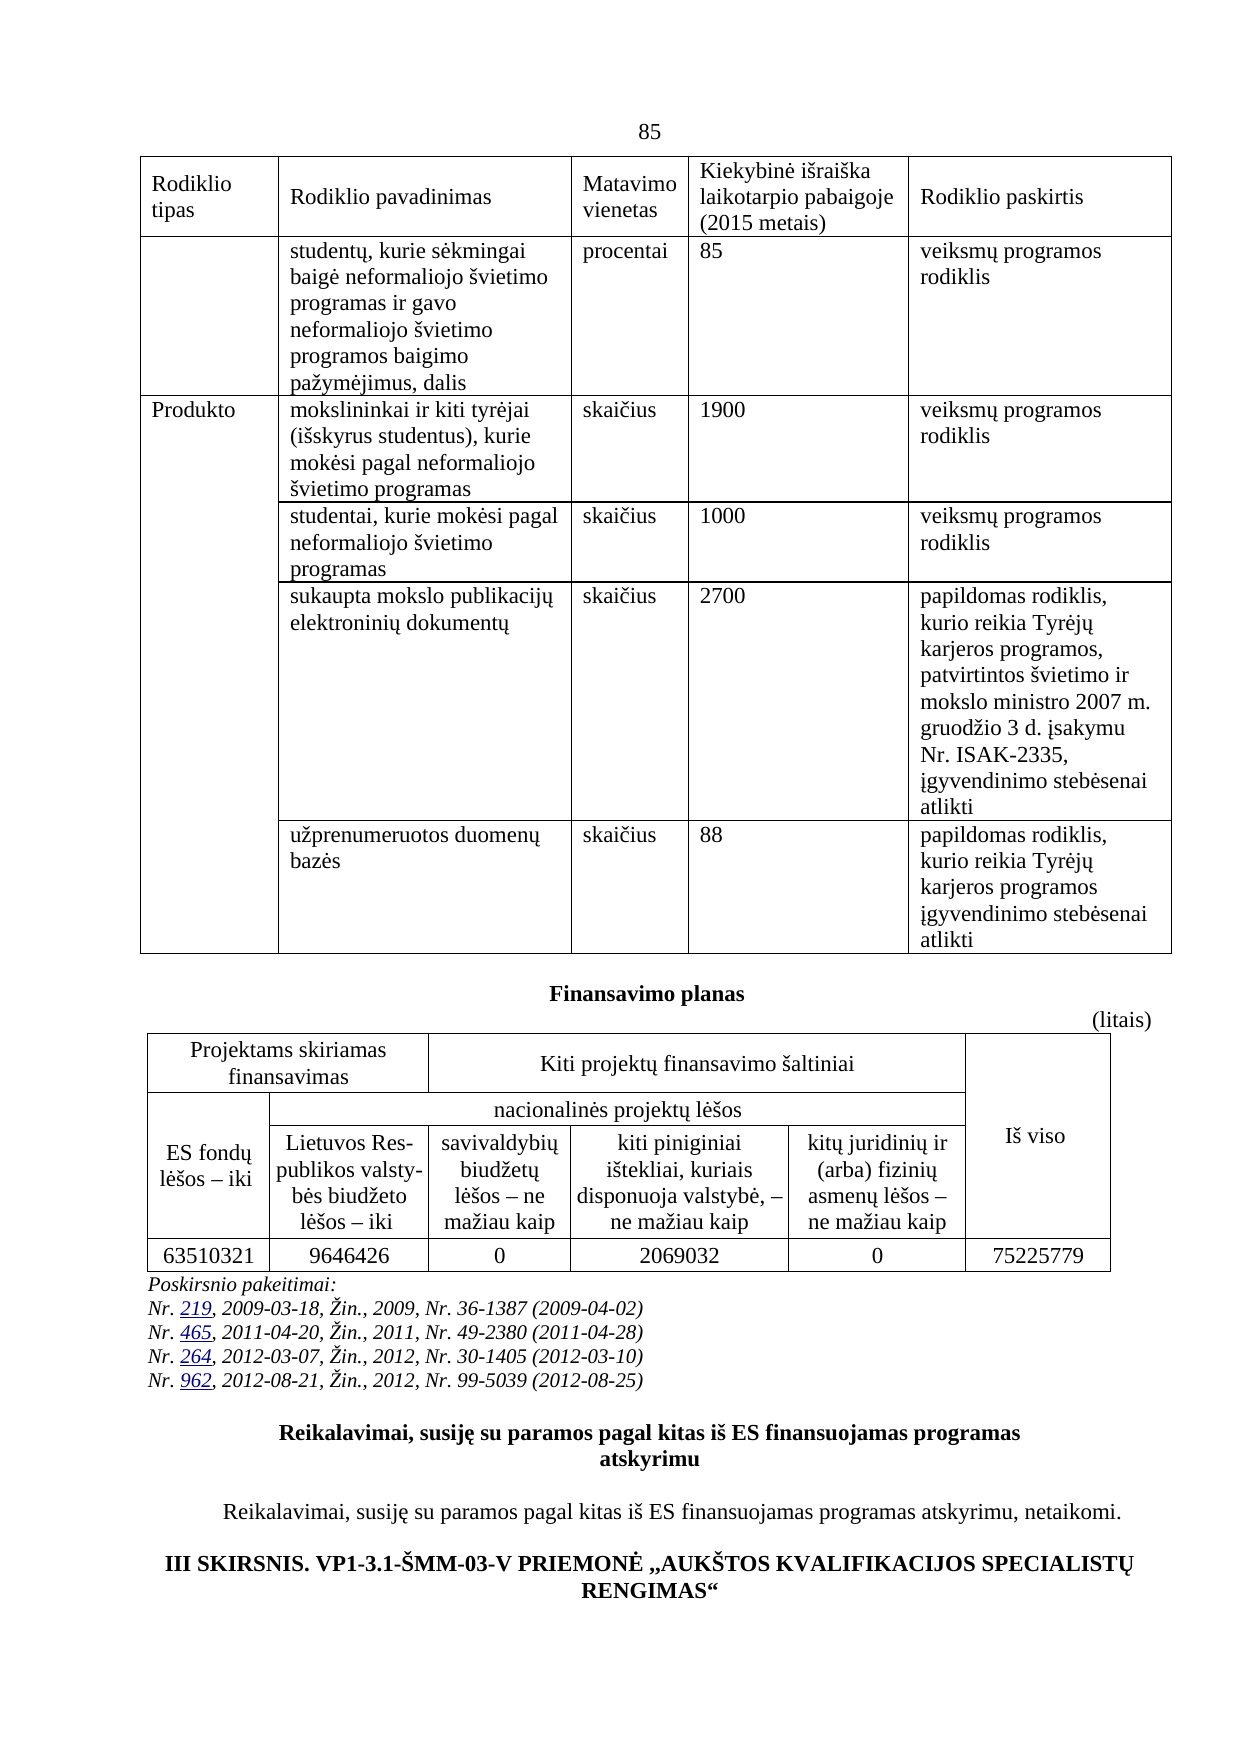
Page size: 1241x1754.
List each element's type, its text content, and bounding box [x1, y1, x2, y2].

table_cell papildomas rodiklis, kurio reikia Tyrėjų karjeros programos įgyvendinimo stebėsenai atlikti [909, 821, 1171, 952]
text Nr. 962, 2012-08-21, Žin., 2012, Nr. 99-5039 (2012-08-25) [148, 1368, 1152, 1392]
table_cell savivaldybių biudžetų lėšos – ne mažiau kaip [429, 1126, 570, 1238]
table_header Rodiklio pavadinimas [279, 157, 571, 236]
text (litais) [148, 1006, 1152, 1033]
table_cell ES fondų lėšos – iki [148, 1093, 269, 1238]
table_header Iš viso [966, 1034, 1110, 1238]
subtitle III SKIRSNIS. VP1-3.1-ŠMM-03-V PRIEMONĖ ,,AUKŠTOS KVALIFIKACIJOS SPECIALISTŲ RENGIMAS“ [148, 1550, 1152, 1603]
table_cell skaičius [572, 396, 688, 501]
table_cell sukaupta mokslo publikacijų elektroninių dokumentų [279, 583, 571, 820]
table_cell kiti piniginiai ištekliai, kuriais disponuoja valsty­bė, – ne mažiau kaip [571, 1126, 788, 1238]
text Nr. 465, 2011-04-20, Žin., 2011, Nr. 49-2380 (2011-04-28) [148, 1320, 1152, 1344]
table_cell procentai [572, 237, 688, 395]
table_header Rodiklio paskirtis [909, 157, 1171, 236]
table_cell 88 [689, 821, 908, 952]
table_cell studentų, kurie sėkmingai baigė neformaliojo švietimo programas ir gavo neformaliojo švietimo programos baigimo pažymėjimus, dalis [279, 237, 571, 395]
text Reikalavimai, susiję su paramos pagal kitas iš ES finansuojamas programas atskyrimu, netaikomi. [148, 1498, 1152, 1524]
table_header Projektams skiriamas finansavimas [148, 1034, 428, 1092]
table_cell veiksmų programos rodiklis [909, 503, 1171, 581]
table_cell 75225779 [966, 1239, 1110, 1271]
text Poskirsnio pakeitimai: [148, 1272, 1152, 1296]
table_cell skaičius [572, 821, 688, 952]
table_header Matavimo vienetas [572, 157, 688, 236]
table_cell užprenumeruotos duomenų bazės [279, 821, 571, 952]
table_cell Produkto [141, 396, 278, 952]
table_cell skaičius [572, 583, 688, 820]
table_cell Lietuvos Res­publikos valsty­bės biudžeto lėšos – iki [270, 1126, 428, 1238]
table_cell 0 [429, 1239, 570, 1271]
table_cell studentai, kurie mokėsi pagal neformaliojo švietimo programas [279, 503, 571, 581]
text Reikalavimai, susiję su paramos pagal kitas iš ES finansuojamas programas atskyrimu [148, 1419, 1152, 1471]
table_cell nacionalinės projektų lėšos [270, 1093, 965, 1125]
table_header Kiti projektų finansavimo šaltiniai [429, 1034, 965, 1092]
table_cell [141, 237, 278, 395]
table_cell veiksmų programos rodiklis [909, 396, 1171, 501]
table_cell skaičius [572, 503, 688, 581]
table_cell 2700 [689, 583, 908, 820]
text Nr. 219, 2009-03-18, Žin., 2009, Nr. 36-1387 (2009-04-02) [148, 1296, 1152, 1320]
table_cell 2069032 [571, 1239, 788, 1271]
table_cell 1900 [689, 396, 908, 501]
table_cell 9646426 [270, 1239, 428, 1271]
table_header Rodiklio tipas [141, 157, 278, 236]
text Nr. 264, 2012-03-07, Žin., 2012, Nr. 30-1405 (2012-03-10) [148, 1344, 1152, 1368]
table_cell papildomas rodiklis, kurio reikia Tyrėjų karjeros programos, patvirtintos švietimo ir mokslo ministro 2007 m. gruodžio 3 d. įsakymu Nr. ISAK-2335, įgyvendinimo stebėsenai atlikti [909, 583, 1171, 820]
table_cell mokslininkai ir kiti tyrėjai (išskyrus studentus), kurie mokėsi pagal neformaliojo švietimo programas [279, 396, 571, 501]
table_cell kitų juridinių ir (arba) fizinių asmenų lėšos – ne mažiau kaip [789, 1126, 965, 1238]
table_cell 63510321 [148, 1239, 269, 1271]
table_cell 85 [689, 237, 908, 395]
table_header Kiekybinė išraiška laikotarpio pabaigoje (2015 metais) [689, 157, 908, 236]
text Finansavimo planas [148, 980, 1152, 1006]
table_cell 1000 [689, 503, 908, 581]
table_cell veiksmų programos rodiklis [909, 237, 1171, 395]
table_cell 0 [789, 1239, 965, 1271]
